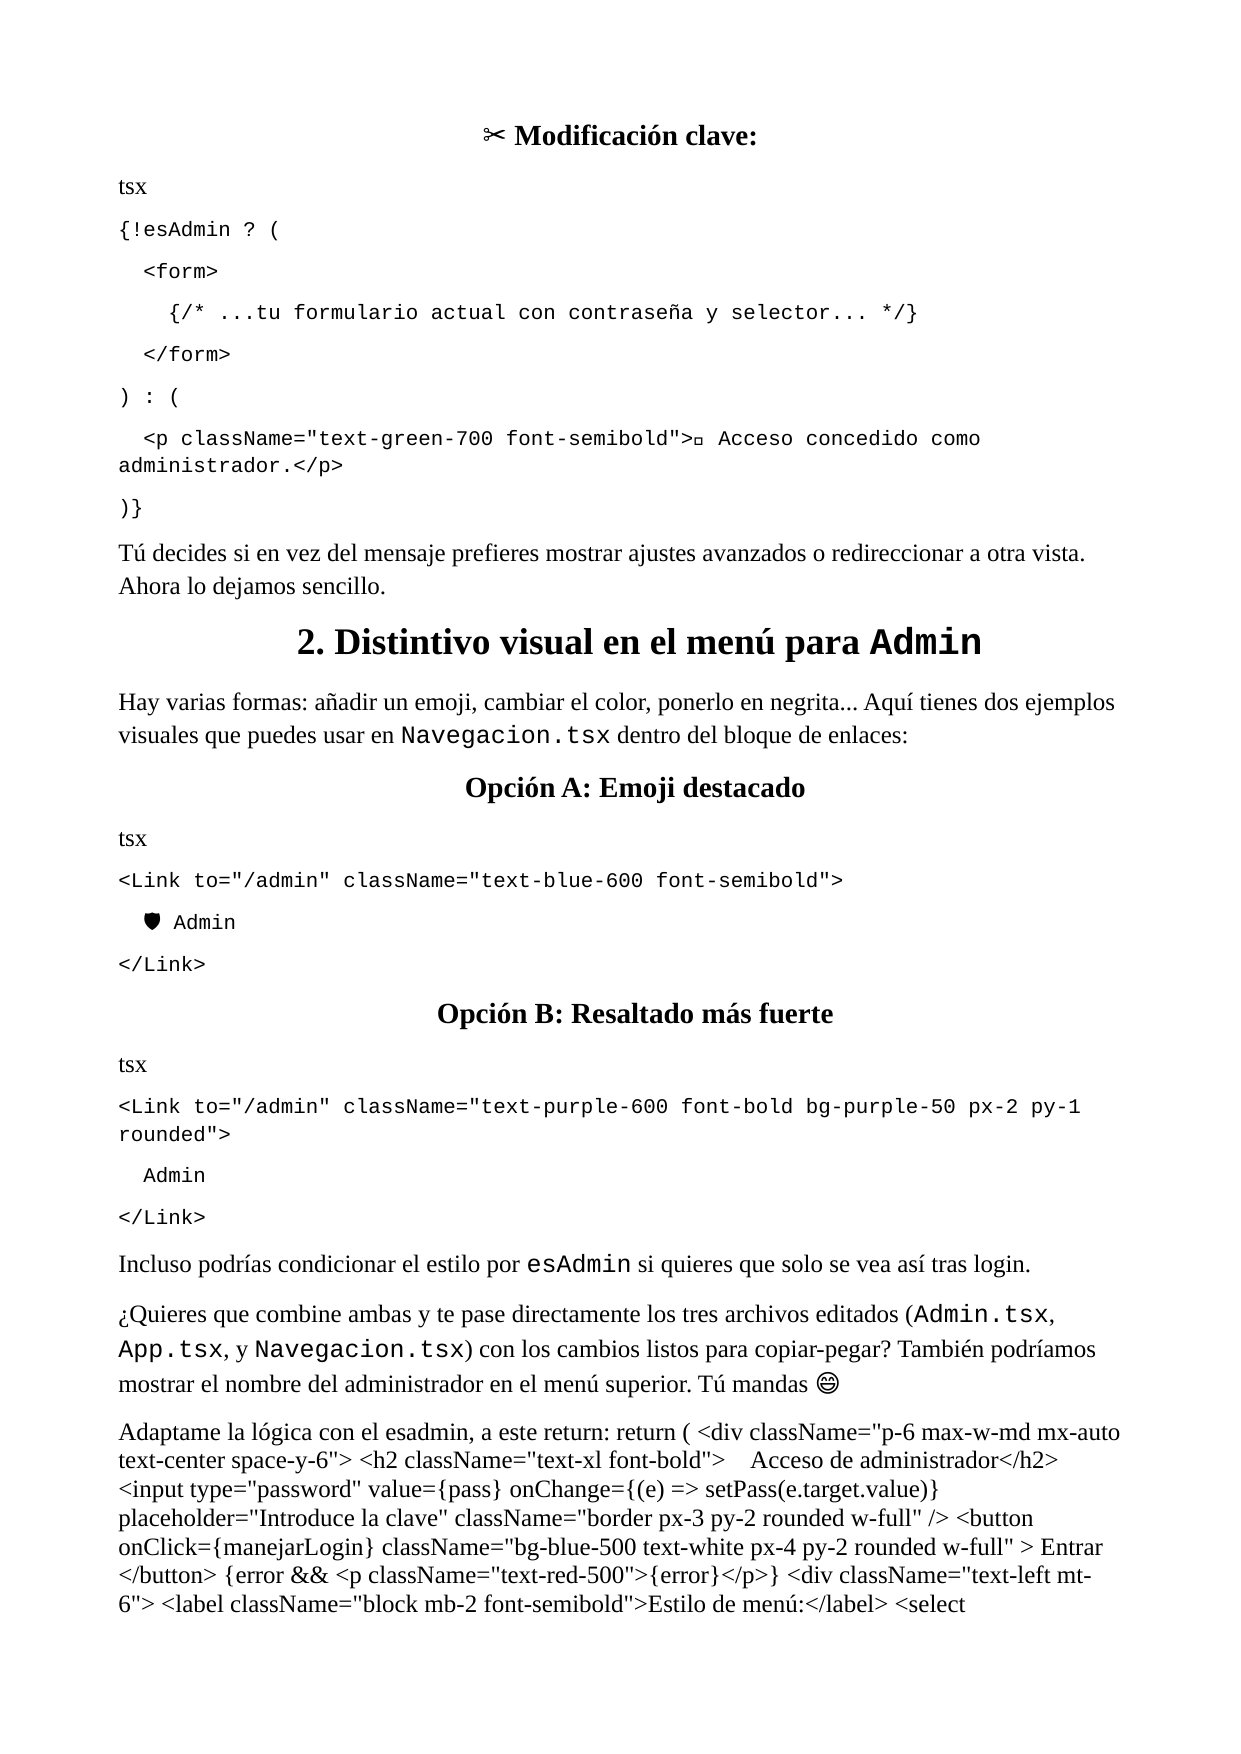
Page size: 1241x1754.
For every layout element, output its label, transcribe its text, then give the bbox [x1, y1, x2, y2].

text </form> [118, 344, 1122, 368]
text tsx [118, 171, 1122, 200]
text {/* ...tu formulario actual con contraseña y selector... */} [118, 302, 1122, 326]
text tsx [118, 823, 1122, 852]
text tsx [118, 1049, 1122, 1078]
text </Link> [118, 954, 1122, 978]
text )} [118, 497, 1122, 520]
text Hay varias formas: añadir un emoji, cambiar el color, ponerlo en negrita... Aquí tienes dos ejemplos visuales que puedes usar en Navegacion.tsx dentro del bloque de enlaces: [118, 687, 1122, 751]
text {!esAdmin ? ( [118, 219, 1122, 242]
text Incluso podrías condicionar el estilo por esAdmin si quieres que solo se vea así tras login. [118, 1249, 1122, 1280]
text <Link to="/admin" className="text-purple-600 font-bold bg-purple-50 px-2 py-1 rounded"> [118, 1097, 1122, 1147]
subtitle 🎨 Opción B: Resaltado más fuerte [118, 996, 1122, 1029]
text Adaptame la lógica con el esadmin, a este return: return ( <div className="p-6 max-w-md mx-auto text-center space-y-6"> <h2 className="text-xl font-bold">🔐 Acceso de administrador</h2> <input type="password" value={pass} onChange={(e) => setPass(e.target.value)} placeholder="Introduce la clave" className="border px-3 py-2 rounded w-full" /> <button onClick={manejarLogin} className="bg-blue-500 text-white px-4 py-2 rounded w-full" > Entrar </button> {error && <p className="text-red-500">{error}</p>} <div className="text-left mt-6"> <label className="block mb-2 font-semibold">Estilo de menú:</label> <select [118, 1417, 1122, 1618]
text <form> [118, 261, 1122, 284]
text 🛡️ Admin [118, 912, 1122, 936]
text </Link> [118, 1207, 1122, 1231]
text <p className="text-green-700 font-semibold">✅ Acceso concedido como administrador.</p> [118, 428, 1122, 478]
subtitle ✂️ Modificación clave: [118, 118, 1122, 152]
text ¿Quieres que combine ambas y te pase directamente los tres archivos editados (Admin.tsx, App.tsx, y Navegacion.tsx) con los cambios listos para copiar-pegar? También podríamos mostrar el nombre del administrador en el menú superior. Tú mandas 😄 [118, 1299, 1122, 1398]
text Admin [118, 1166, 1122, 1189]
subtitle 🧭 2. Distintivo visual en el menú para Admin [118, 619, 1122, 665]
text <Link to="/admin" className="text-blue-600 font-semibold"> [118, 871, 1122, 894]
text Tú decides si en vez del mensaje prefieres mostrar ajustes avanzados o redireccionar a otra vista. Ahora lo dejamos sencillo. [118, 538, 1122, 600]
text ) : ( [118, 386, 1122, 409]
subtitle 🎈 Opción A: Emoji destacado [118, 770, 1122, 803]
